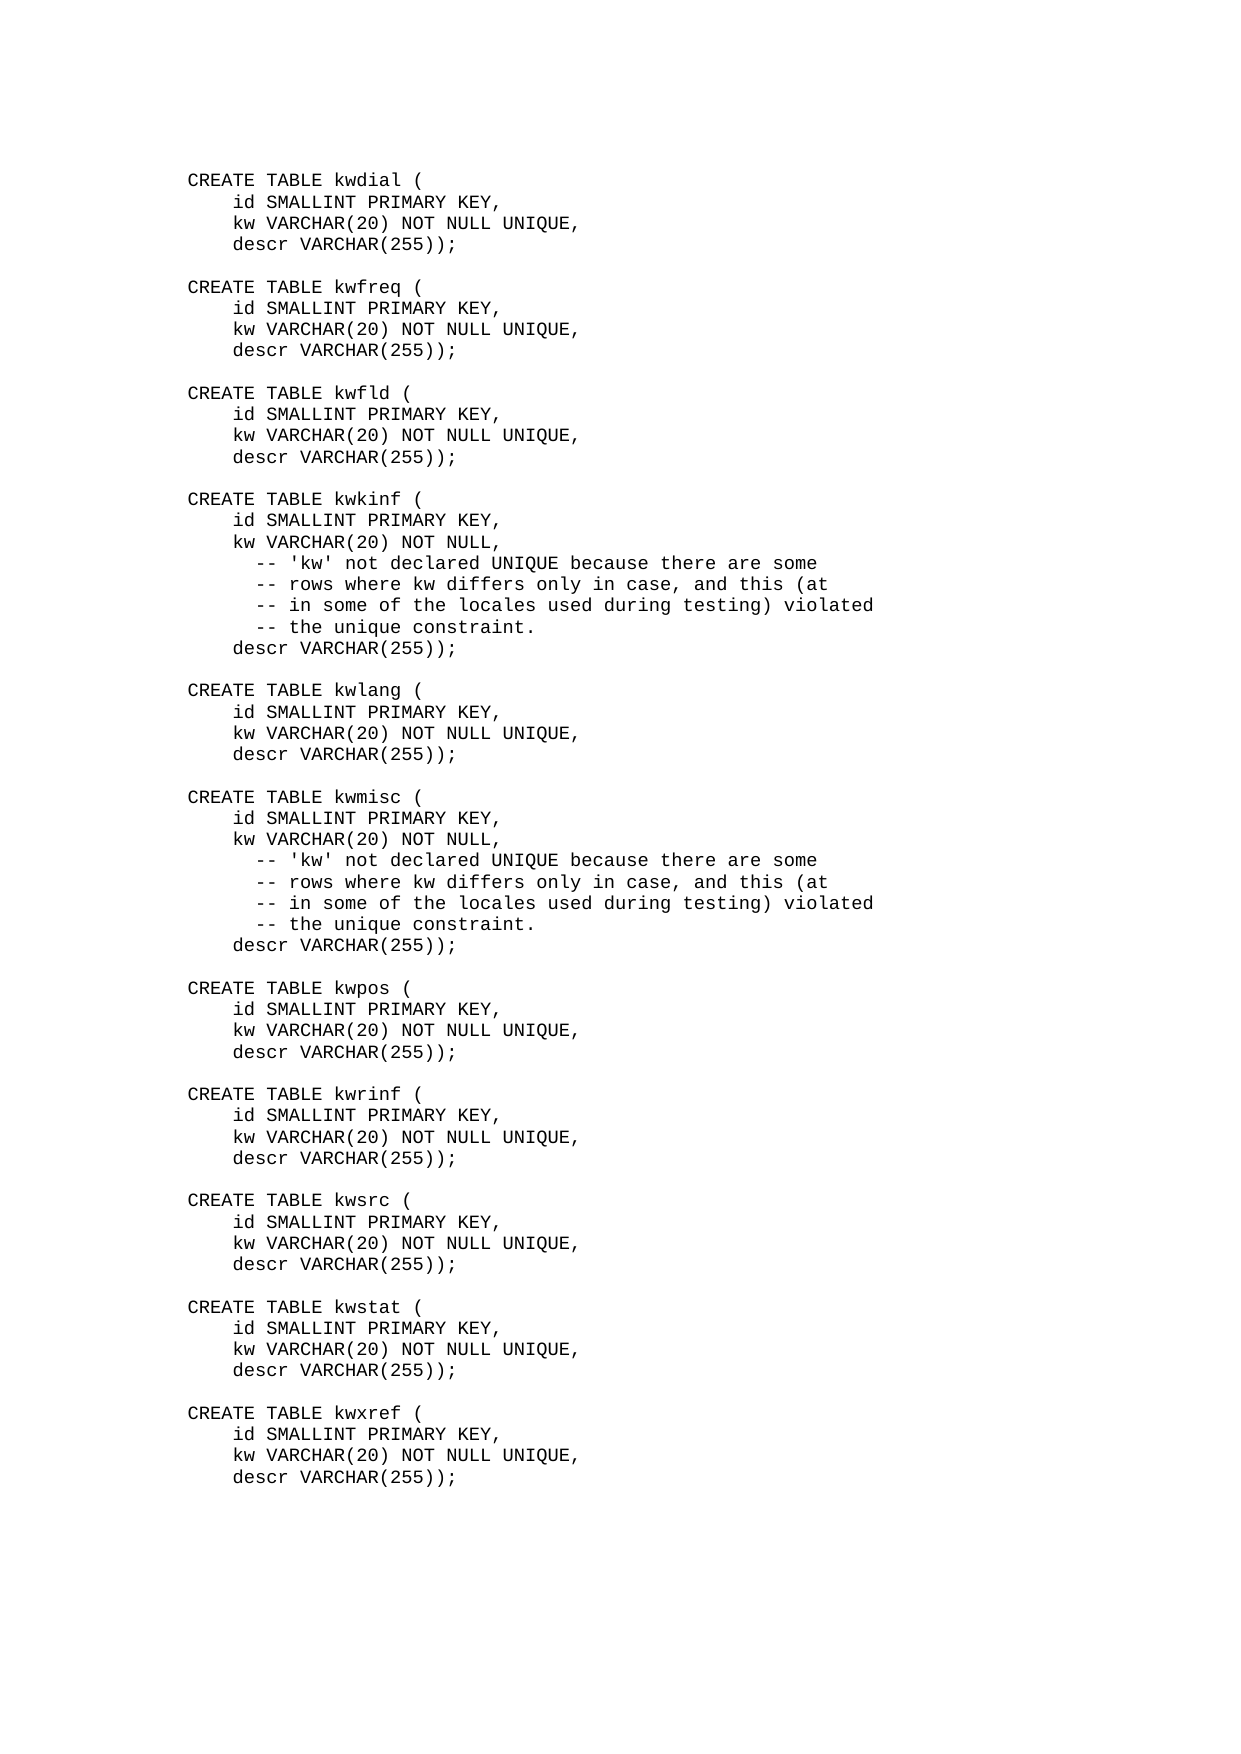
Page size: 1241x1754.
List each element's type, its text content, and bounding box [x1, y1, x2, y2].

text CREATE TABLE kwdial ( id SMALLINT PRIMARY KEY, kw VARCHAR(20) NOT NULL UNIQUE, descr VARCHAR(255)); CREATE TABLE kwfreq ( id SMALLINT PRIMARY KEY, kw VARCHAR(20) NOT NULL UNIQUE, descr VARCHAR(255)); CREATE TABLE kwfld ( id SMALLINT PRIMARY KEY, kw VARCHAR(20) NOT NULL UNIQUE, descr VARCHAR(255)); CREATE TABLE kwkinf ( id SMALLINT PRIMARY KEY, kw VARCHAR(20) NOT NULL, -- 'kw' not declared UNIQUE because there are some -- rows where kw differs only in case, and this (at -- in some of the locales used during testing) violated -- the unique constraint. descr VARCHAR(255)); CREATE TABLE kwlang ( id SMALLINT PRIMARY KEY, kw VARCHAR(20) NOT NULL UNIQUE, descr VARCHAR(255)); CREATE TABLE kwmisc ( id SMALLINT PRIMARY KEY, kw VARCHAR(20) NOT NULL, -- 'kw' not declared UNIQUE because there are some -- rows where kw differs only in case, and this (at -- in some of the locales used during testing) violated -- the unique constraint. descr VARCHAR(255)); CREATE TABLE kwpos ( id SMALLINT PRIMARY KEY, kw VARCHAR(20) NOT NULL UNIQUE, descr VARCHAR(255)); CREATE TABLE kwrinf ( id SMALLINT PRIMARY KEY, kw VARCHAR(20) NOT NULL UNIQUE, descr VARCHAR(255)); CREATE TABLE kwsrc ( id SMALLINT PRIMARY KEY, kw VARCHAR(20) NOT NULL UNIQUE, descr VARCHAR(255)); CREATE TABLE kwstat ( id SMALLINT PRIMARY KEY, kw VARCHAR(20) NOT NULL UNIQUE, descr VARCHAR(255)); CREATE TABLE kwxref ( id SMALLINT PRIMARY KEY, kw VARCHAR(20) NOT NULL UNIQUE, descr VARCHAR(255)); [187, 150, 1053, 1516]
